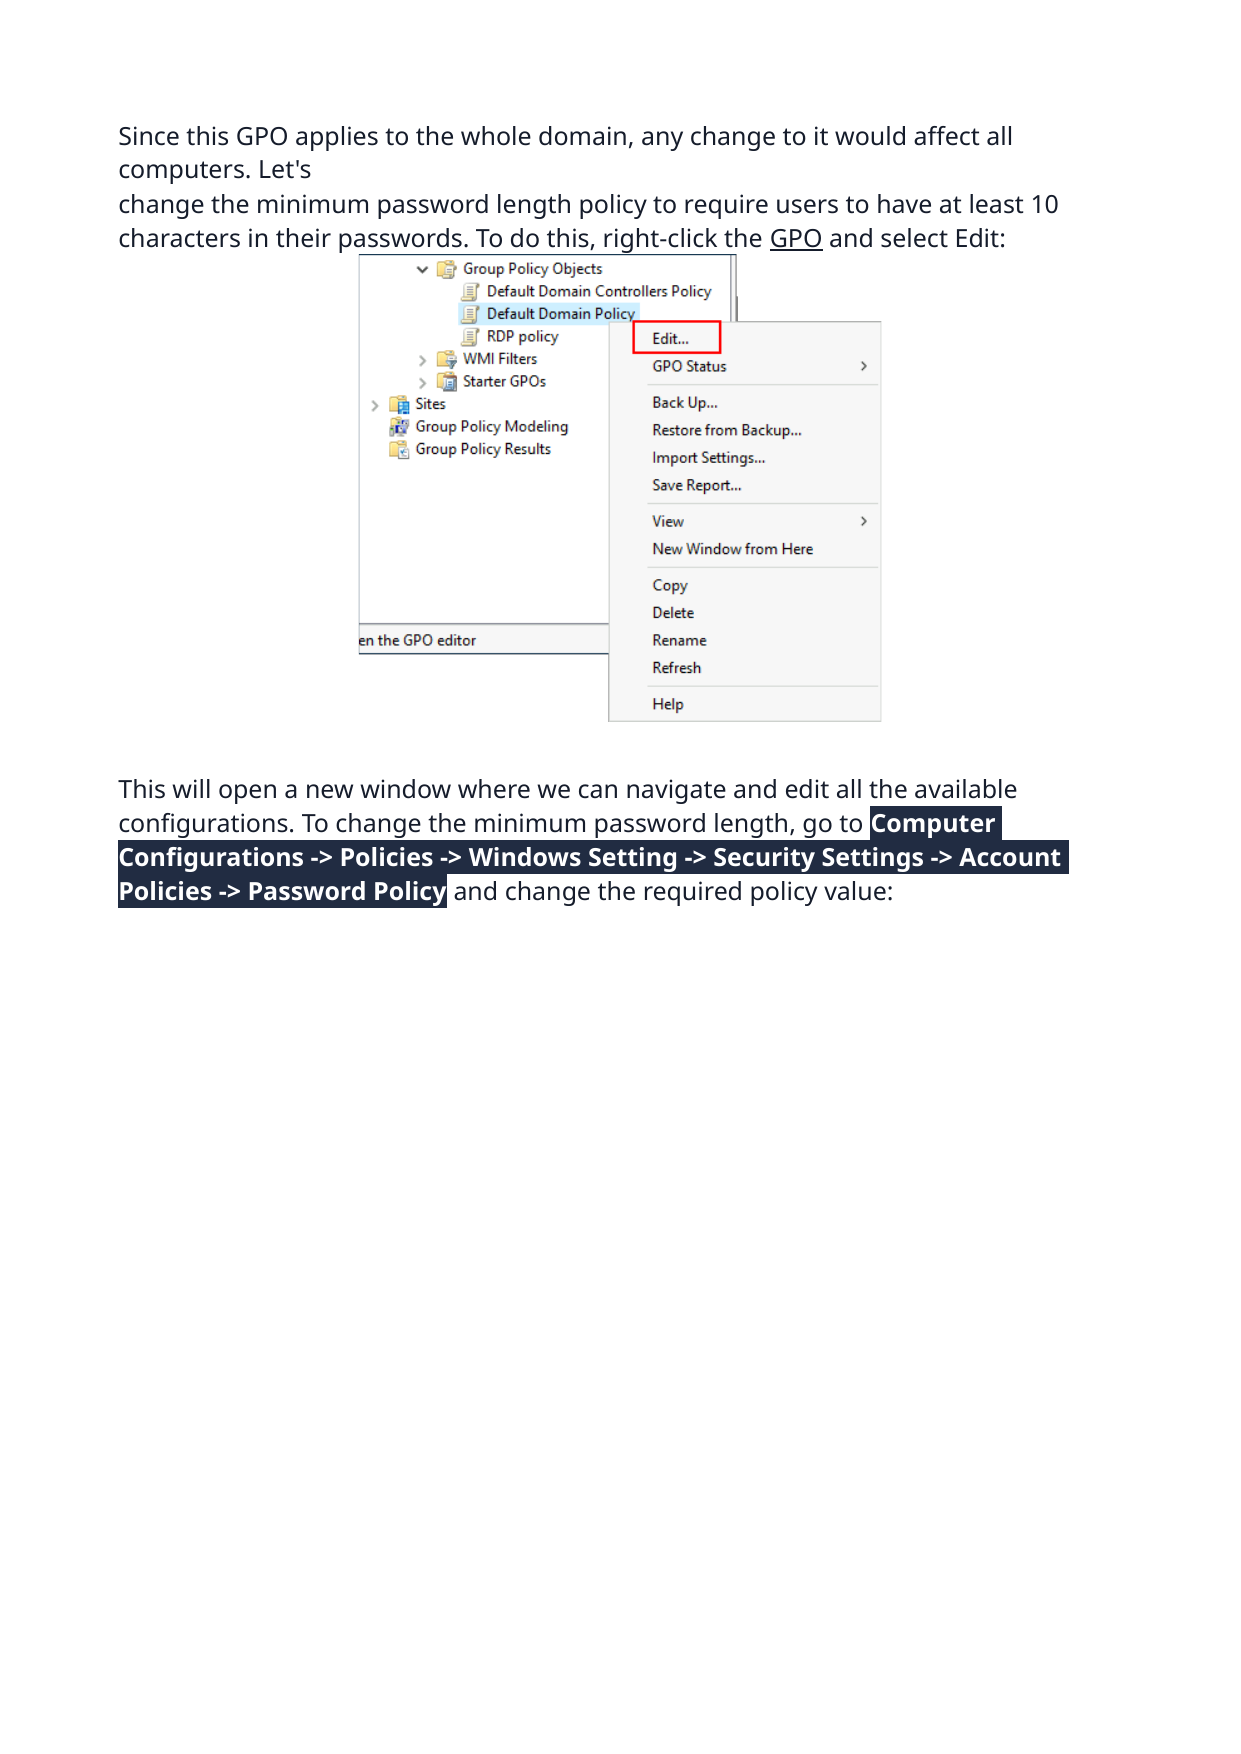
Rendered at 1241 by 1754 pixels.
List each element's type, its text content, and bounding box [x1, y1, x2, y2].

picture [358, 254, 882, 722]
text This will open a new window where we can navigate and edit all the available configurations. To change the minimum password length, go to Computer Configurations -> Policies -> Windows Setting -> Security Settings -> Account Policies -> Password Policy and change the required policy value: [118, 772, 1122, 908]
text change the minimum password length policy to require users to have at least 10 characters in their passwords. To do this, right-click the GPO and select Edit: [118, 186, 1122, 254]
text Since this GPO applies to the whole domain, any change to it would affect all computers. Let's [118, 118, 1122, 186]
